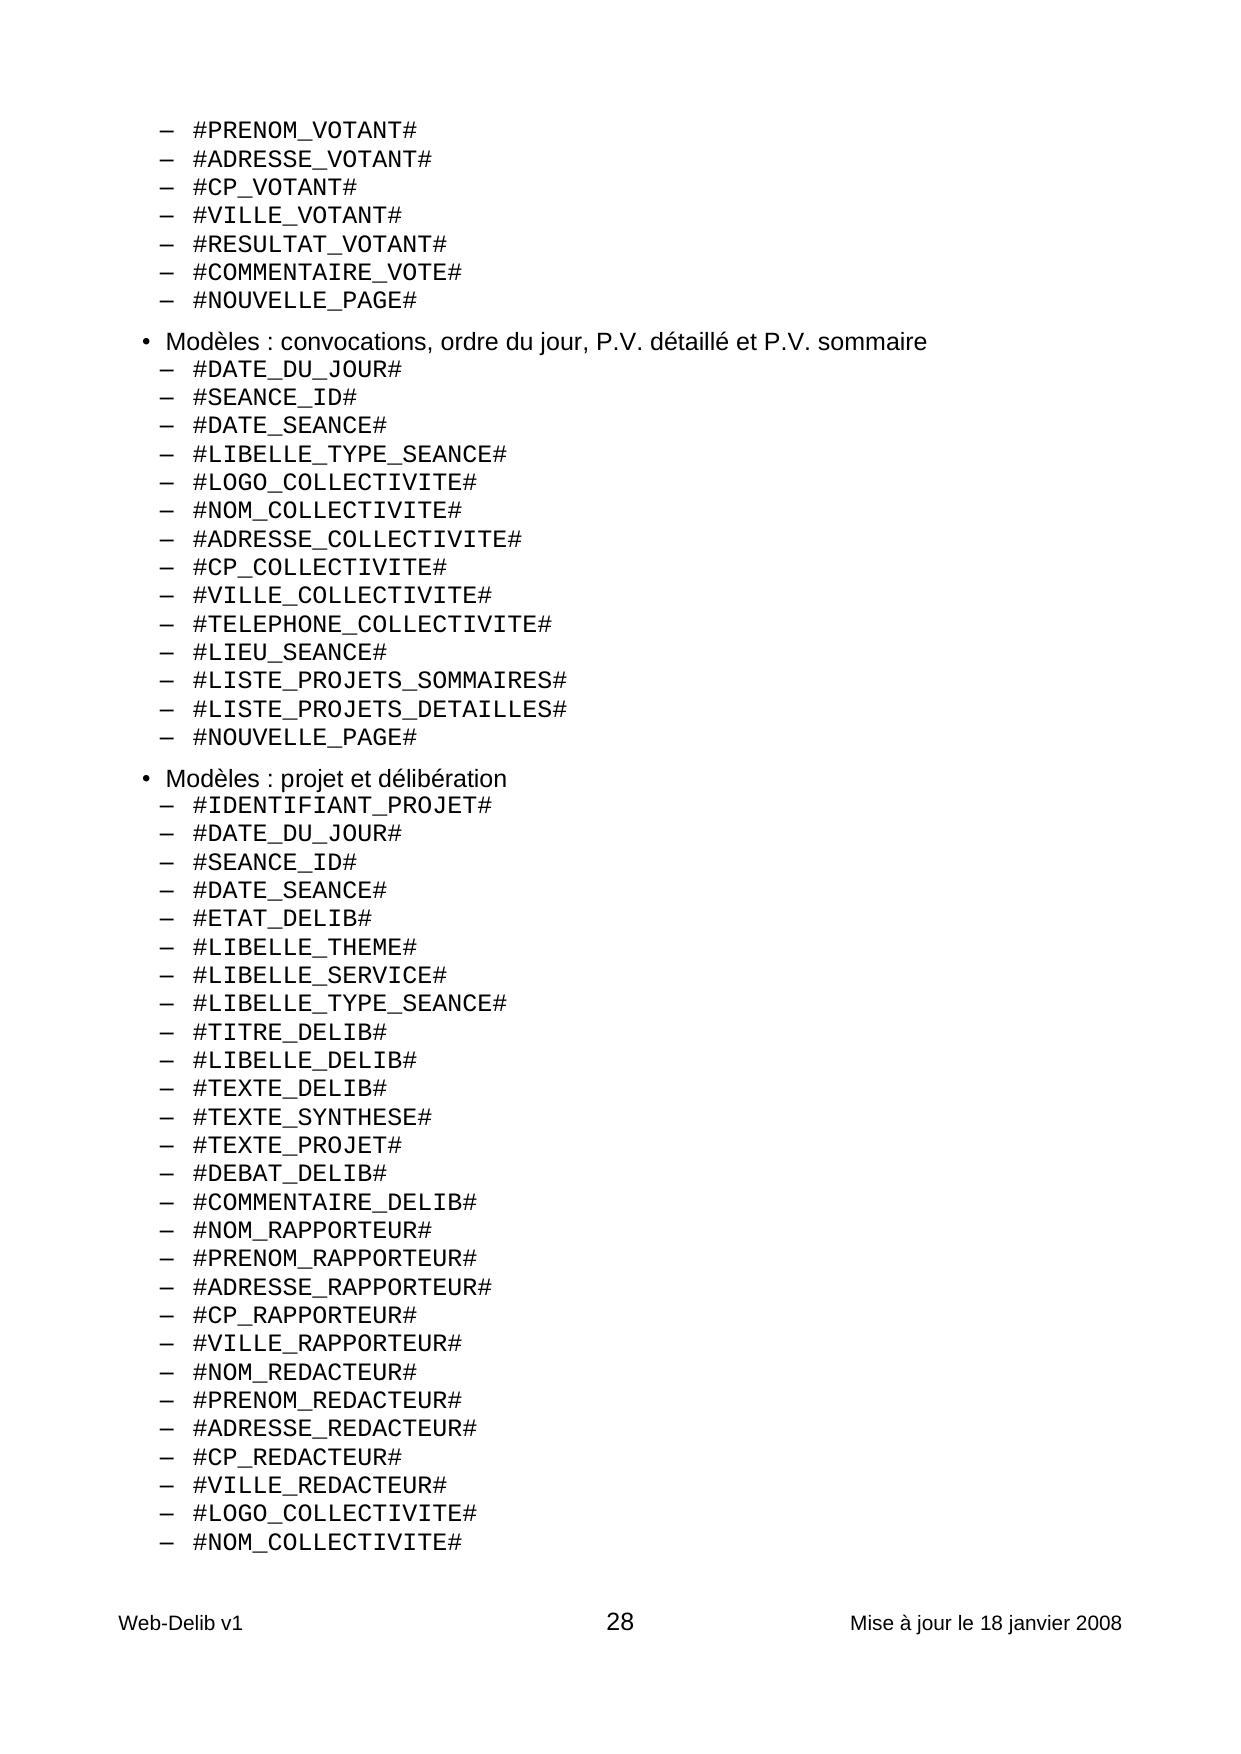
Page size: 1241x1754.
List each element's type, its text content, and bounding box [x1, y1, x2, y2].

list #VILLE_RAPPORTEUR# [136, 1331, 1122, 1359]
list #LIBELLE_TYPE_SEANCE# [136, 441, 1122, 469]
list #IDENTIFIANT_PROJET# [136, 793, 1122, 821]
list #CP_COLLECTIVITE# [136, 554, 1122, 583]
list #SEANCE_ID# [136, 849, 1122, 878]
list #RESULTAT_VOTANT# [136, 231, 1122, 260]
list #COMMENTAIRE_VOTE# [136, 260, 1122, 288]
list #NOM_REDACTEUR# [136, 1359, 1122, 1388]
list #CP_RAPPORTEUR# [136, 1303, 1122, 1331]
list #TITRE_DELIB# [136, 1019, 1122, 1048]
list #ADRESSE_REDACTEUR# [136, 1416, 1122, 1444]
list #PRENOM_REDACTEUR# [136, 1388, 1122, 1416]
list #NOM_RAPPORTEUR# [136, 1218, 1122, 1246]
list #DATE_SEANCE# [136, 878, 1122, 906]
list #NOM_COLLECTIVITE# [136, 1529, 1122, 1558]
list #CP_VOTANT# [136, 175, 1122, 203]
list Modèles : projet et délibération [118, 765, 1122, 793]
list #COMMENTAIRE_DELIB# [136, 1189, 1122, 1218]
list #NOM_COLLECTIVITE# [136, 498, 1122, 526]
list #DEBAT_DELIB# [136, 1161, 1122, 1189]
list #ADRESSE_COLLECTIVITE# [136, 526, 1122, 554]
list #ADRESSE_VOTANT# [136, 146, 1122, 175]
list #DATE_DU_JOUR# [136, 356, 1122, 384]
list #LIBELLE_THEME# [136, 934, 1122, 963]
list Modèles : convocations, ordre du jour, P.V. détaillé et P.V. sommaire [118, 328, 1122, 356]
list #PRENOM_VOTANT# [136, 118, 1122, 146]
list #DATE_SEANCE# [136, 413, 1122, 441]
list #SEANCE_ID# [136, 384, 1122, 413]
list #LIEU_SEANCE# [136, 639, 1122, 668]
list #LOGO_COLLECTIVITE# [136, 469, 1122, 498]
list #LISTE_PROJETS_DETAILLES# [136, 696, 1122, 724]
list #TEXTE_PROJET# [136, 1133, 1122, 1161]
list #TELEPHONE_COLLECTIVITE# [136, 611, 1122, 639]
list #VILLE_REDACTEUR# [136, 1473, 1122, 1501]
list #TEXTE_SYNTHESE# [136, 1104, 1122, 1133]
list #TEXTE_DELIB# [136, 1076, 1122, 1104]
list #VILLE_VOTANT# [136, 203, 1122, 231]
list #LIBELLE_SERVICE# [136, 963, 1122, 991]
list #LIBELLE_TYPE_SEANCE# [136, 991, 1122, 1019]
list #LOGO_COLLECTIVITE# [136, 1501, 1122, 1529]
list #CP_REDACTEUR# [136, 1444, 1122, 1473]
list #PRENOM_RAPPORTEUR# [136, 1246, 1122, 1274]
list #ADRESSE_RAPPORTEUR# [136, 1274, 1122, 1303]
list #NOUVELLE_PAGE# [136, 724, 1122, 753]
list #VILLE_COLLECTIVITE# [136, 583, 1122, 611]
list #LISTE_PROJETS_SOMMAIRES# [136, 668, 1122, 696]
list #LIBELLE_DELIB# [136, 1048, 1122, 1076]
list #NOUVELLE_PAGE# [136, 288, 1122, 316]
list #ETAT_DELIB# [136, 906, 1122, 934]
list #DATE_DU_JOUR# [136, 821, 1122, 849]
